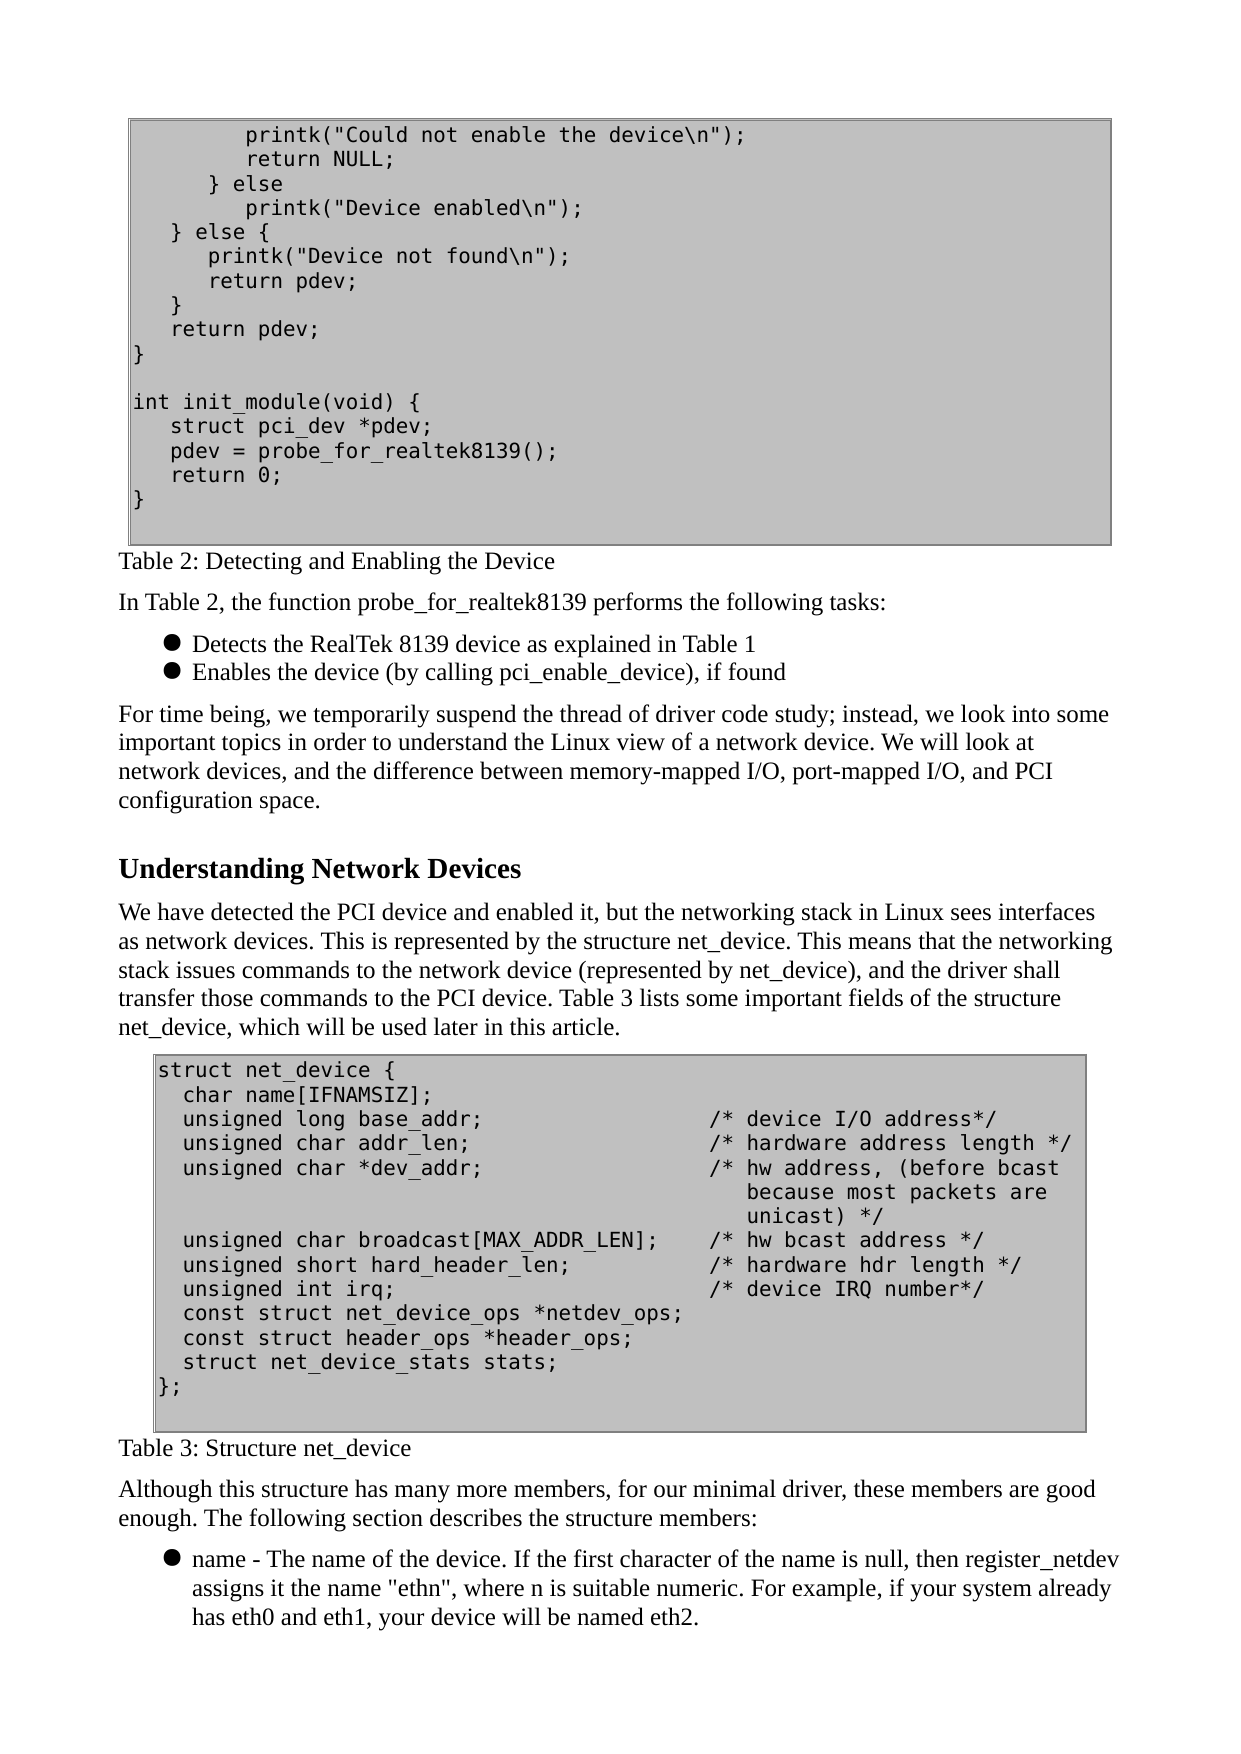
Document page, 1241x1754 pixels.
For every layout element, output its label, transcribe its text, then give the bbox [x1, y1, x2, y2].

list name - The name of the device. If the first character of the name is null, then register_netdev assigns it the name "ethn", where n is suitable numeric. For example, if your system already has eth0 and eth1, your device will be named eth2. [162, 1544, 1122, 1630]
text Table 2: Detecting and Enabling the Device [118, 546, 1122, 575]
list Enables the device (by calling pci_enable_device), if found [162, 657, 1122, 686]
table_header struct net_device { char name[IFNAMSIZ]; unsigned long base_addr; /* device I/O address*/ unsigned char addr_len; /* hardware address length */ unsigned char *dev_addr; /* hw address, (before bcast because most packets are unicast) */ unsigned char broadcast[MAX_ADDR_LEN]; /* hw bcast address */ unsigned short hard_header_len; /* hardware hdr length */ unsigned int irq; /* device IRQ number*/ const struct net_device_ops *netdev_ops; const struct header_ops *header_ops; struct net_device_stats stats; }; [156, 1056, 1085, 1431]
text For time being, we temporarily suspend the thread of driver code study; instead, we look into some important topics in order to understand the Linux view of a network device. We will look at network devices, and the difference between memory-mapped I/O, port-mapped I/O, and PCI configuration space. [118, 699, 1122, 814]
text We have detected the PCI device and enabled it, but the networking stack in Linux sees interfaces as network devices. This is represented by the structure net_device. This means that the networking stack issues commands to the network device (represented by net_device), and the driver shall transfer those commands to the PCI device. Table 3 lists some important fields of the structure net_device, which will be used later in this article. [118, 897, 1122, 1041]
text Table 3: Structure net_device [118, 1433, 1122, 1462]
subtitle Understanding Network Devices [118, 851, 1122, 885]
text Although this structure has many more members, for our minimal driver, these members are good enough. The following section describes the structure members: [118, 1474, 1122, 1532]
text In Table 2, the function probe_for_realtek8139 performs the following tasks: [118, 587, 1122, 616]
table_header printk("Could not enable the device\n"); return NULL; } else printk("Device enabled\n"); } else { printk("Device not found\n"); return pdev; } return pdev; } int init_module(void) { struct pci_dev *pdev; pdev = probe_for_realtek8139(); return 0; } [131, 121, 1110, 544]
list Detects the RealTek 8139 device as explained in Table 1 [162, 629, 1122, 657]
